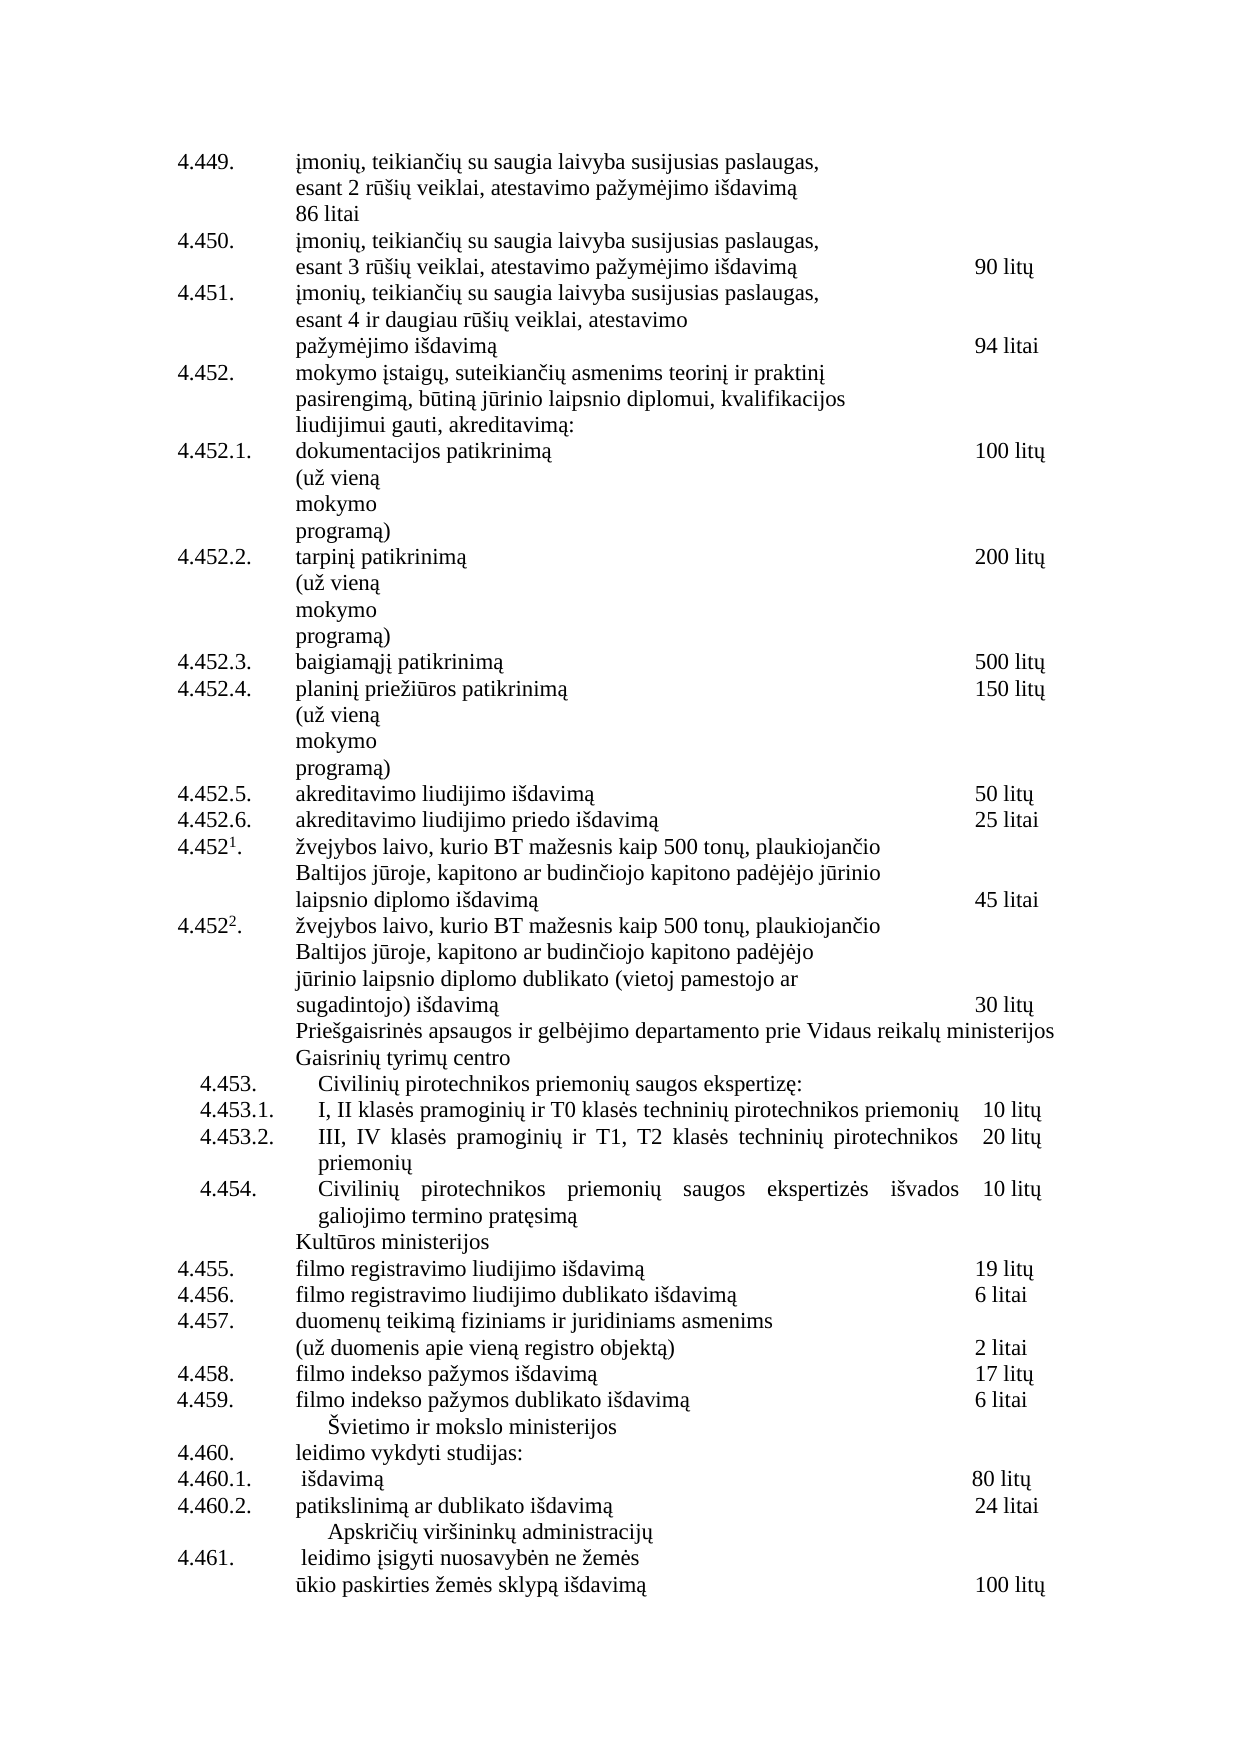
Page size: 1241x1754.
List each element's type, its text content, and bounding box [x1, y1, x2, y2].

table_header 4.453. [189, 1070, 307, 1096]
table_cell 4.453.2. [189, 1123, 307, 1176]
text 4.450. įmonių, teikiančių su saugia laivyba susijusias paslaugas, [177, 227, 1122, 253]
text jūrinio laipsnio diplomo dublikato (vietoj pamestojo ar [177, 965, 1122, 991]
text 4.452. mokymo įstaigų, suteikiančių asmenims teorinį ir praktinį [177, 358, 1122, 385]
text 4.449. įmonių, teikiančių su saugia laivyba susijusias paslaugas, [177, 148, 1122, 174]
text Baltijos jūroje, kapitono ar budinčiojo kapitono padėjėjo jūrinio [177, 859, 1122, 886]
text 4.460. leidimo vykdyti studijas: [177, 1439, 1122, 1465]
table_cell I, II klasės pramoginių ir T0 klasės techninių pirotechnikos priemonių [307, 1096, 971, 1123]
text 4.459. filmo indekso pažymos dublikato išdavimą 6 litai [177, 1386, 1122, 1413]
text (už vieną [177, 569, 1122, 596]
table_cell 4.454. [189, 1176, 307, 1228]
text Apskričių viršininkų administracijų [252, 1518, 1122, 1544]
text laipsnio diplomo išdavimą 45 litai [177, 886, 1122, 912]
text sugadintojo) išdavimą 30 litų [296, 991, 1122, 1017]
text Švietimo ir mokslo ministerijos [252, 1413, 1122, 1439]
text programą) [177, 517, 1122, 543]
text 4.457. duomenų teikimą fiziniams ir juridiniams asmenims [177, 1307, 1122, 1334]
text 4.455. filmo registravimo liudijimo išdavimą 19 litų [177, 1254, 1122, 1281]
text 4.452.6. akreditavimo liudijimo priedo išdavimą 25 litai [177, 807, 1122, 833]
text 4.460.2. patikslinimą ar dublikato išdavimą 24 litai [177, 1492, 1122, 1518]
text programą) [177, 754, 1122, 780]
text pasirengimą, būtiną jūrinio laipsnio diplomui, kvalifikacijos [177, 385, 1122, 411]
table_cell 20 litų [971, 1123, 1144, 1176]
text mokymo [177, 490, 1122, 517]
text 4.456. filmo registravimo liudijimo dublikato išdavimą 6 litai [177, 1281, 1122, 1307]
table_cell 10 litų [971, 1176, 1144, 1228]
text 4.451. įmonių, teikiančių su saugia laivyba susijusias paslaugas, [177, 279, 1122, 306]
text mokymo [177, 596, 1122, 622]
text esant 4 ir daugiau rūšių veiklai, atestavimo [177, 306, 1122, 332]
text Kultūros ministerijos [177, 1228, 1122, 1254]
text esant 2 rūšių veiklai, atestavimo pažymėjimo išdavimą 86 litai [177, 174, 1122, 227]
text liudijimui gauti, akreditavimą: [177, 411, 1122, 438]
text mokymo [177, 727, 1122, 754]
text Priešgaisrinės apsaugos ir gelbėjimo departamento prie Vidaus reikalų ministerijos [177, 1017, 1122, 1044]
text Gaisrinių tyrimų centro [177, 1044, 1122, 1070]
text pažymėjimo išdavimą 94 litai [177, 332, 1122, 358]
text ūkio paskirties žemės sklypą išdavimą 100 litų [177, 1571, 1122, 1597]
text 4.452.5. akreditavimo liudijimo išdavimą 50 litų [177, 780, 1122, 807]
table_cell 4.453.1. [189, 1096, 307, 1123]
table_cell III, IV klasės pramoginių ir T1, T2 klasės techninių pirotechnikos priemonių [307, 1123, 971, 1176]
table_header Civilinių pirotechnikos priemonių saugos ekspertizę: [307, 1070, 971, 1096]
table_header [971, 1070, 1144, 1096]
text 4.4521. žvejybos laivo, kurio BT mažesnis kaip 500 tonų, plaukiojančio [177, 833, 1122, 859]
text (už duomenis apie vieną registro objektą) 2 litai [177, 1334, 1122, 1360]
text 4.4522. žvejybos laivo, kurio BT mažesnis kaip 500 tonų, plaukiojančio [177, 912, 1122, 938]
text 4.452.3. baigiamąjį patikrinimą 500 litų [177, 648, 1122, 675]
text 4.452.1. dokumentacijos patikrinimą 100 litų [177, 438, 1122, 464]
text (už vieną [177, 464, 1122, 490]
text (už vieną [177, 701, 1122, 727]
text 4.460.1. išdavimą 80 litų [177, 1465, 1122, 1492]
table_cell 10 litų [971, 1096, 1144, 1123]
text 4.452.4. planinį priežiūros patikrinimą 150 litų [177, 675, 1122, 701]
table_cell Civilinių pirotechnikos priemonių saugos ekspertizės išvados galiojimo termino pratęsimą [307, 1176, 971, 1228]
text 4.458. filmo indekso pažymos išdavimą 17 litų [177, 1360, 1122, 1386]
text 4.461. leidimo įsigyti nuosavybėn ne žemės [177, 1544, 1122, 1571]
text esant 3 rūšių veiklai, atestavimo pažymėjimo išdavimą 90 litų [177, 253, 1122, 279]
text programą) [177, 622, 1122, 648]
text Baltijos jūroje, kapitono ar budinčiojo kapitono padėjėjo [177, 938, 1122, 965]
text 4.452.2. tarpinį patikrinimą 200 litų [177, 543, 1122, 569]
